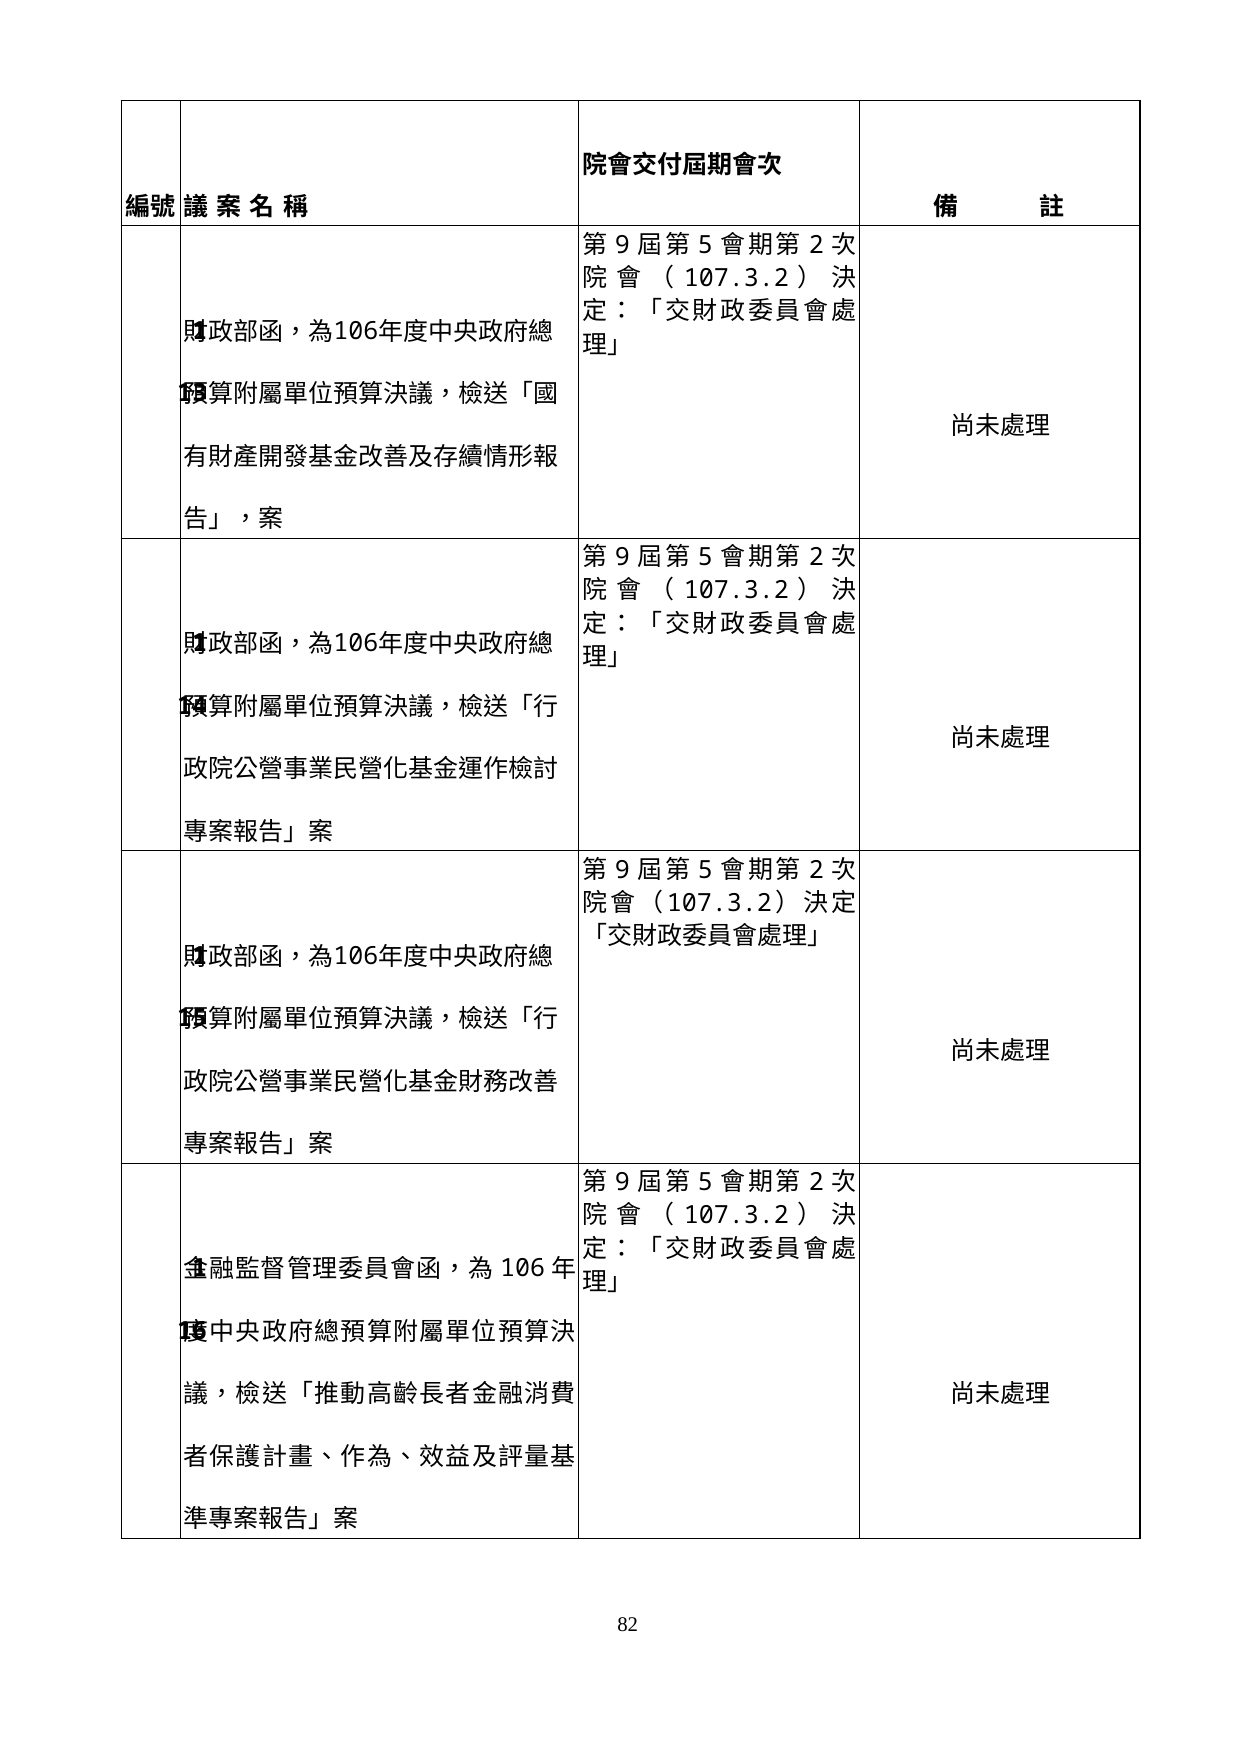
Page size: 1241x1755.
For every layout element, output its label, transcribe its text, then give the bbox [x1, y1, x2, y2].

table_cell [122, 539, 180, 850]
table_header 編號 [122, 101, 180, 225]
table_cell 尚未處理 [860, 851, 1139, 1163]
table_cell 財政部函，為106年度中央政府總預算附屬單位預算決議，檢送「行政院公營事業民營化基金運作檢討專案報告」案 [181, 539, 578, 850]
table_cell 第9屆第5會期第2次院會（107.3.2）決定：「交財政委員會處理」 [579, 1164, 859, 1538]
table_cell [122, 226, 180, 538]
table_header 備 註 [860, 101, 1139, 225]
table_cell 第9屆第5會期第2次院會（107.3.2）決定「交財政委員會處理」 [579, 851, 859, 1163]
table_cell 尚未處理 [860, 539, 1139, 850]
table_cell [122, 851, 180, 1163]
table_header 院會交付屆期會次 [579, 101, 859, 225]
table_header 議案名稱 [181, 101, 578, 225]
table_cell 第9屆第5會期第2次院會（107.3.2）決定：「交財政委員會處理」 [579, 226, 859, 538]
table_cell 金融監督管理委員會函，為106年度中央政府總預算附屬單位預算決議，檢送「推動高齡長者金融消費者保護計畫、作為、效益及評量基準專案報告」案 [181, 1164, 578, 1538]
table_cell 財政部函，為106年度中央政府總預算附屬單位預算決議，檢送「國有財產開發基金改善及存續情形報告」，案 [181, 226, 578, 538]
table_cell 尚未處理 [860, 226, 1139, 538]
table_cell [122, 1164, 180, 1538]
table_cell 第9屆第5會期第2次院會（107.3.2）決定：「交財政委員會處理」 [579, 539, 859, 850]
table_cell 尚未處理 [860, 1164, 1139, 1538]
table_cell 財政部函，為106年度中央政府總預算附屬單位預算決議，檢送「行政院公營事業民營化基金財務改善專案報告」案 [181, 851, 578, 1163]
